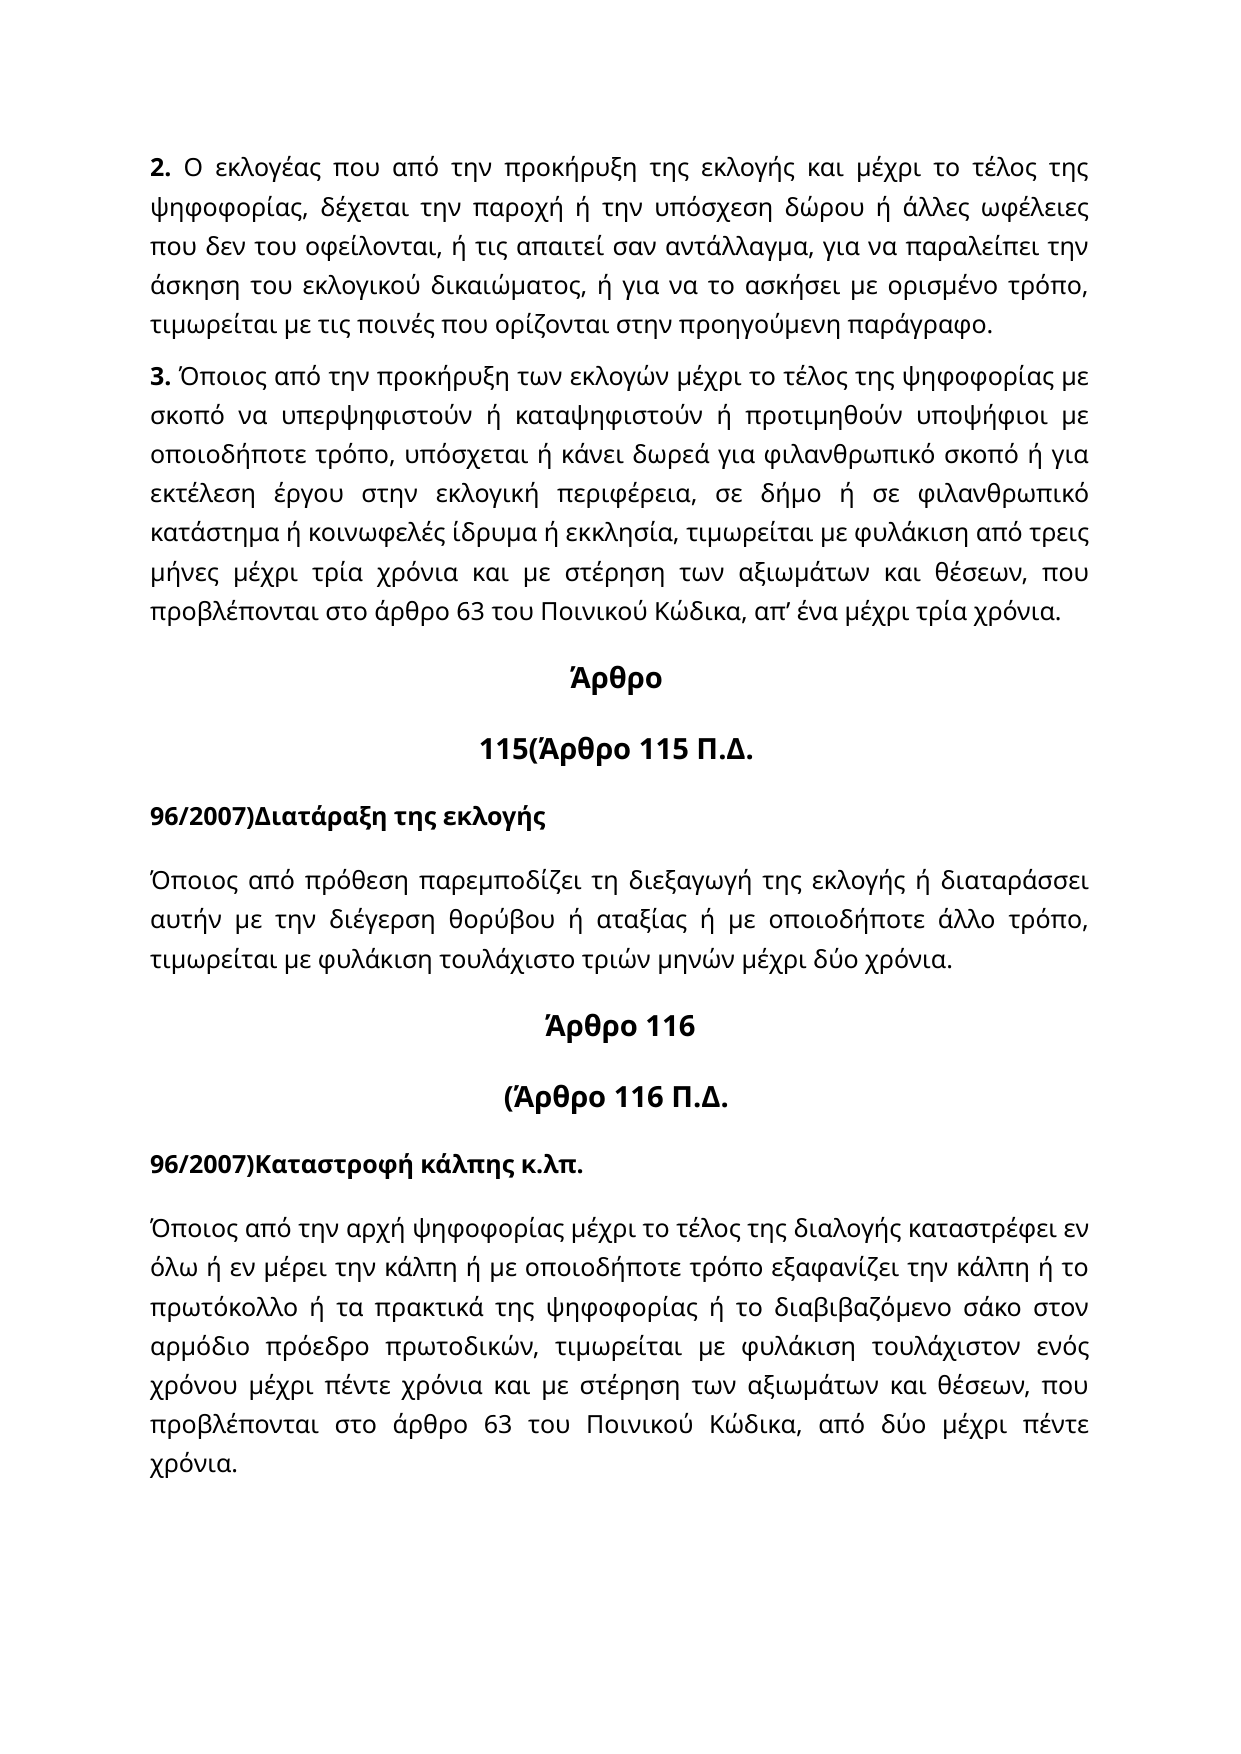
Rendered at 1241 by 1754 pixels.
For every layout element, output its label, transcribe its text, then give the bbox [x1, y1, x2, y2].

subtitle Άρθρο 116 [150, 1005, 1090, 1045]
subtitle 115(Άρθρο 115 Π.Δ. [150, 728, 1090, 768]
text 3. Όποιος από την προκήρυξη των εκλογών μέχρι το τέλος της ψηφοφορίας με σκοπό να υπερψηφιστούν ή καταψηφιστούν ή προτιμηθούν υποψήφιοι με οποιοδήποτε τρόπο, υπόσχεται ή κάνει δωρεά για φιλανθρωπικό σκοπό ή για εκτέλεση έργου στην εκλογική περιφέρεια, σε δήμο ή σε φιλανθρωπικό κατάστημα ή κοινωφελές ίδρυμα ή εκκλησία, τιμωρείται με φυλάκιση από τρεις μήνες μέχρι τρία χρόνια και με στέρηση των αξιωμάτων και θέσεων, που προβλέπονται στο άρθρο 63 του Ποινικού Κώδικα, απ’ ένα μέχρι τρία χρόνια. [150, 358, 1090, 627]
text 96/2007)Διατάραξη της εκλογής [150, 799, 1090, 833]
subtitle Άρθρο [150, 657, 1090, 697]
subtitle (Άρθρο 116 Π.Δ. [150, 1076, 1090, 1116]
text 2. Ο εκλογέας που από την προκήρυξη της εκλογής και μέχρι το τέλος της ψηφοφορίας, δέχεται την παροχή ή την υπόσχεση δώρου ή άλλες ωφέλειες που δεν του οφείλονται, ή τις απαιτεί σαν αντάλλαγμα, για να παραλείπει την άσκηση του εκλογικού δικαιώματος, ή για να το ασκήσει με ορισμένο τρόπο, τιμωρείται με τις ποινές που ορίζονται στην προηγούμενη παράγραφο. [150, 150, 1090, 341]
text Όποιος από την αρχή ψηφοφορίας μέχρι το τέλος της διαλογής καταστρέφει εν όλω ή εν μέρει την κάλπη ή με οποιοδήποτε τρόπο εξαφανίζει την κάλπη ή το πρωτόκολλο ή τα πρακτικά της ψηφοφορίας ή το διαβιβαζόμενο σάκο στον αρμόδιο πρόεδρο πρωτοδικών, τιμωρείται με φυλάκιση τουλάχιστον ενός χρόνου μέχρι πέντε χρόνια και με στέρηση των αξιωμάτων και θέσεων, που προβλέπονται στο άρθρο 63 του Ποινικού Κώδικα, από δύο μέχρι πέντε χρόνια. [150, 1211, 1090, 1480]
text Όποιος από πρόθεση παρεμποδίζει τη διεξαγωγή της εκλογής ή διαταράσσει αυτήν με την διέγερση θορύβου ή αταξίας ή με οποιοδήποτε άλλο τρόπο, τιμωρείται με φυλάκιση τουλάχιστο τριών μηνών μέχρι δύο χρόνια. [150, 863, 1090, 975]
text 96/2007)Καταστροφή κάλπης κ.λπ. [150, 1147, 1090, 1181]
